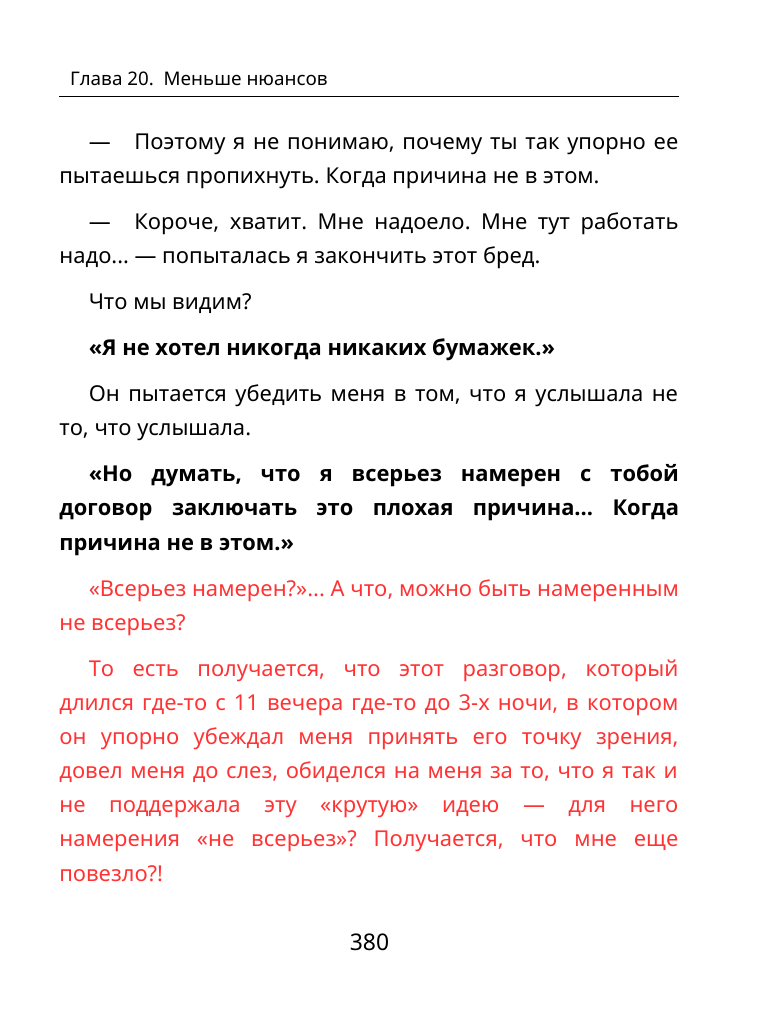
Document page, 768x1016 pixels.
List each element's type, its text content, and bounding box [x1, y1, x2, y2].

text Он пытается убедить меня в том, что я услышала не то, что услышала. [59, 378, 679, 442]
text «Я не хотел никогда никаких бумажек.» [59, 332, 679, 362]
text «Всерьез намерен?»... А что, можно быть намеренным не всерьез? [59, 572, 679, 636]
text Что мы видим? [59, 286, 679, 316]
text То есть получается, что этот разговор, который длился где-то с 11 вечера где-то до 3-х ночи, в котором он упорно убеждал меня принять его точку зрения, довел меня до слез, обиделся на меня за то, что я так и не поддержала эту «крутую» идею — для него намерения «не всерьез»? Получается, что мне еще повезло?! [59, 653, 679, 887]
text «Но думать, что я всерьез намерен с тобой договор заключать это плохая причина... Когда причина не в этом.» [59, 458, 679, 556]
list Короче, хватит. Мне надоело. Мне тут работать надо... — попыталась я закончить этот бред. [59, 206, 679, 270]
list Поэтому я не понимаю, почему ты так упорно ее пытаешься пропихнуть. Когда причина не в этом. [59, 126, 679, 190]
